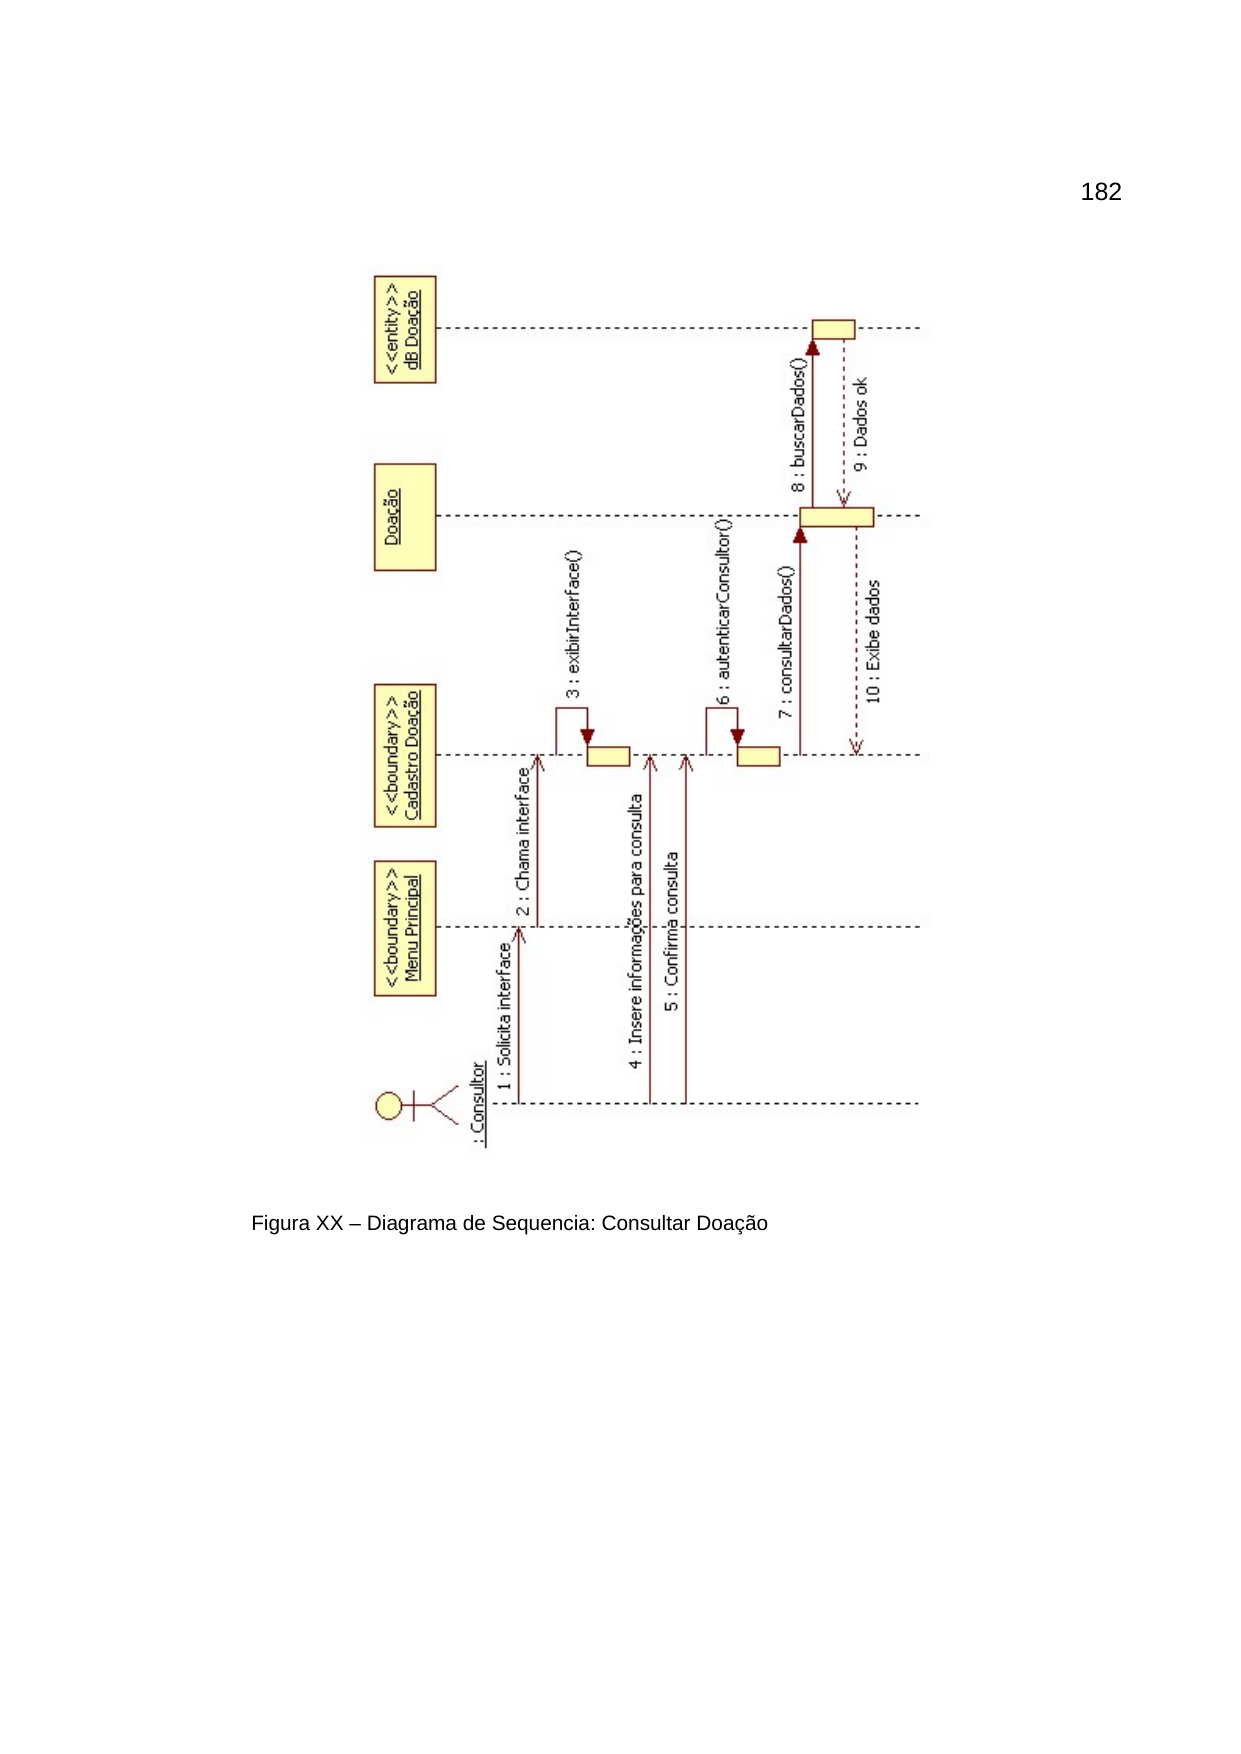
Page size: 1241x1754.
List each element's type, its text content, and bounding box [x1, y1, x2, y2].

text Figura XX – Diagrama de Sequencia: Consultar Doação [177, 1211, 1122, 1235]
picture [343, 265, 956, 1211]
